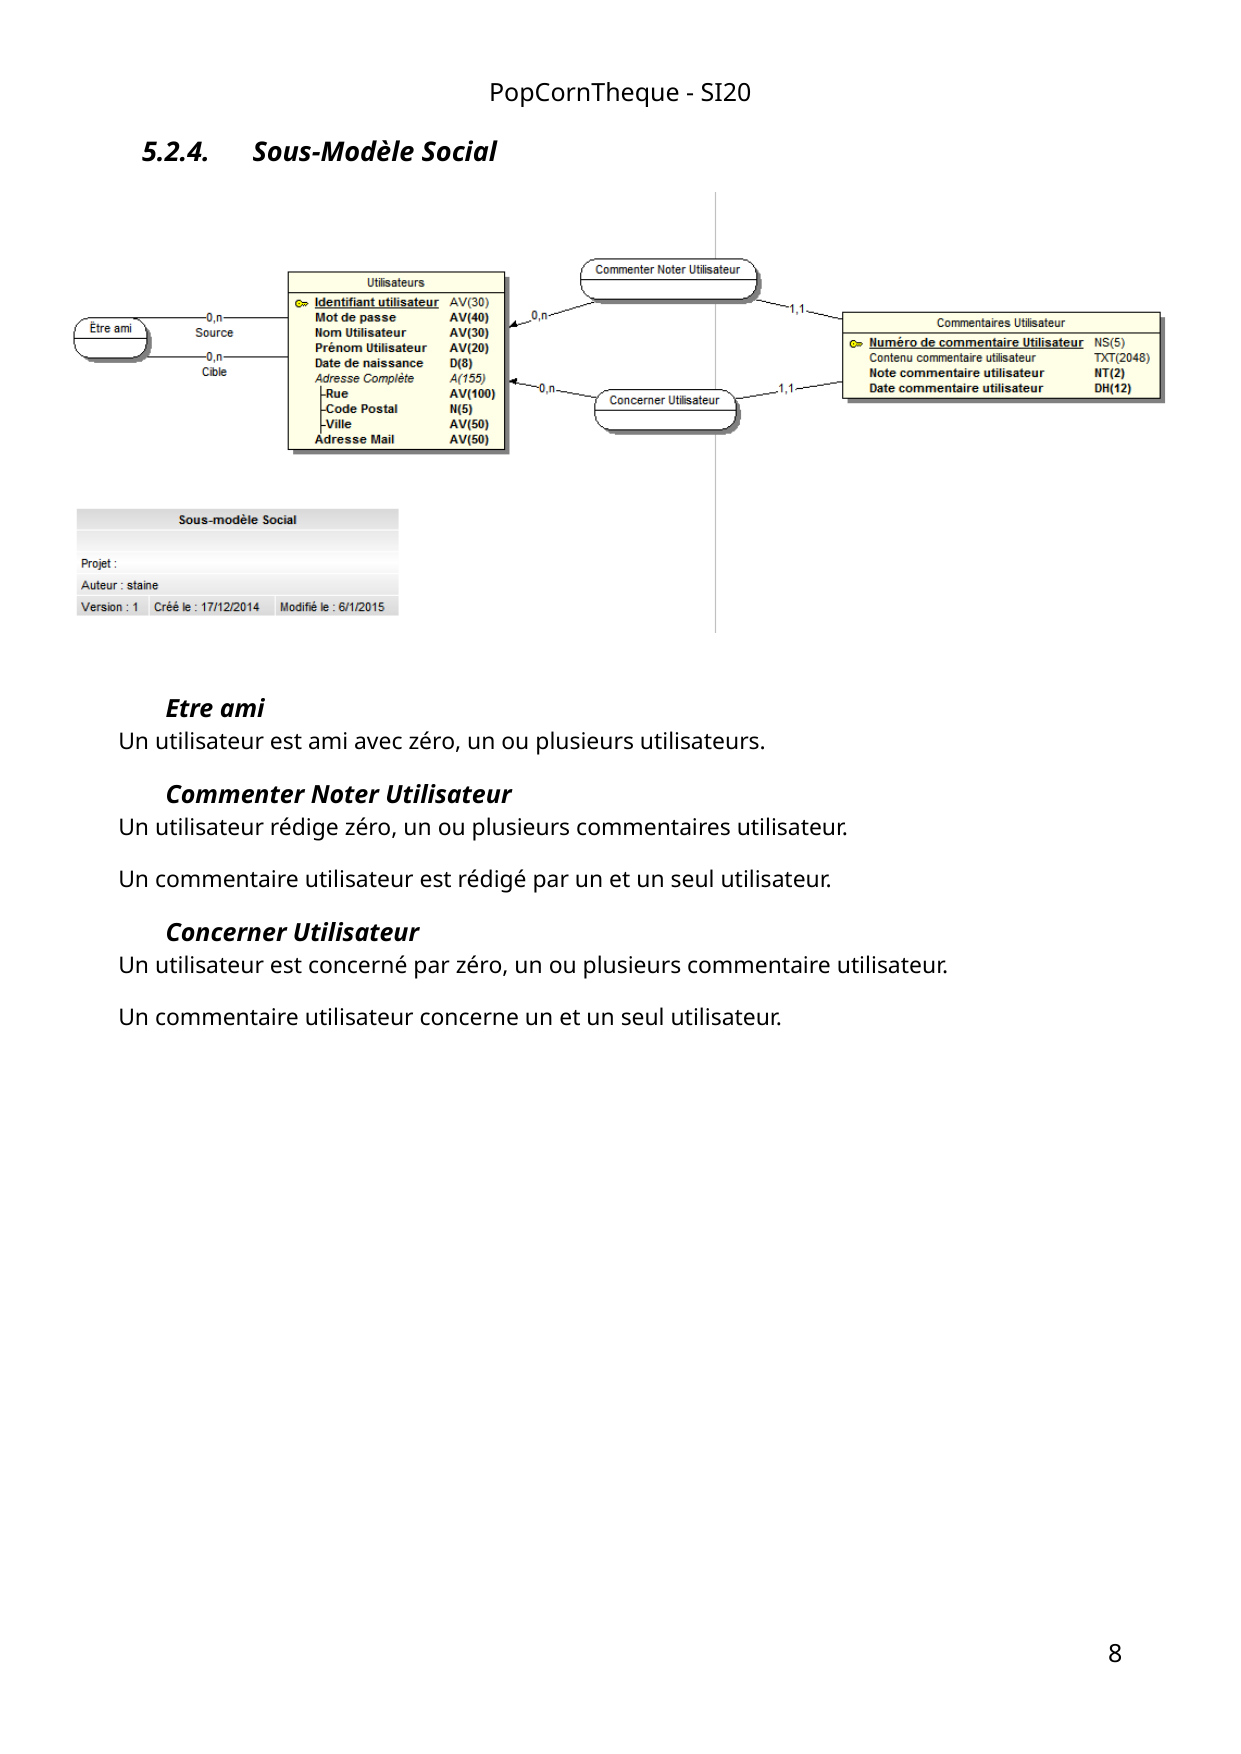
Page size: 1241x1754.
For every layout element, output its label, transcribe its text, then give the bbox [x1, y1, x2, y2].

text Un utilisateur rédige zéro, un ou plusieurs commentaires utilisateur. [118, 811, 1122, 842]
subtitle Sous-Modèle Social [118, 133, 1122, 169]
text Un commentaire utilisateur concerne un et un seul utilisateur. [118, 1001, 1122, 1032]
text Etre ami [118, 691, 1122, 725]
text Un commentaire utilisateur est rédigé par un et un seul utilisateur. [118, 863, 1122, 894]
text Un utilisateur est concerné par zéro, un ou plusieurs commentaire utilisateur. [118, 949, 1122, 980]
text Commenter Noter Utilisateur [118, 777, 1122, 811]
text Un utilisateur est ami avec zéro, un ou plusieurs utilisateurs. [118, 725, 1122, 756]
picture [54, 192, 1189, 633]
text Concerner Utilisateur [118, 915, 1122, 949]
